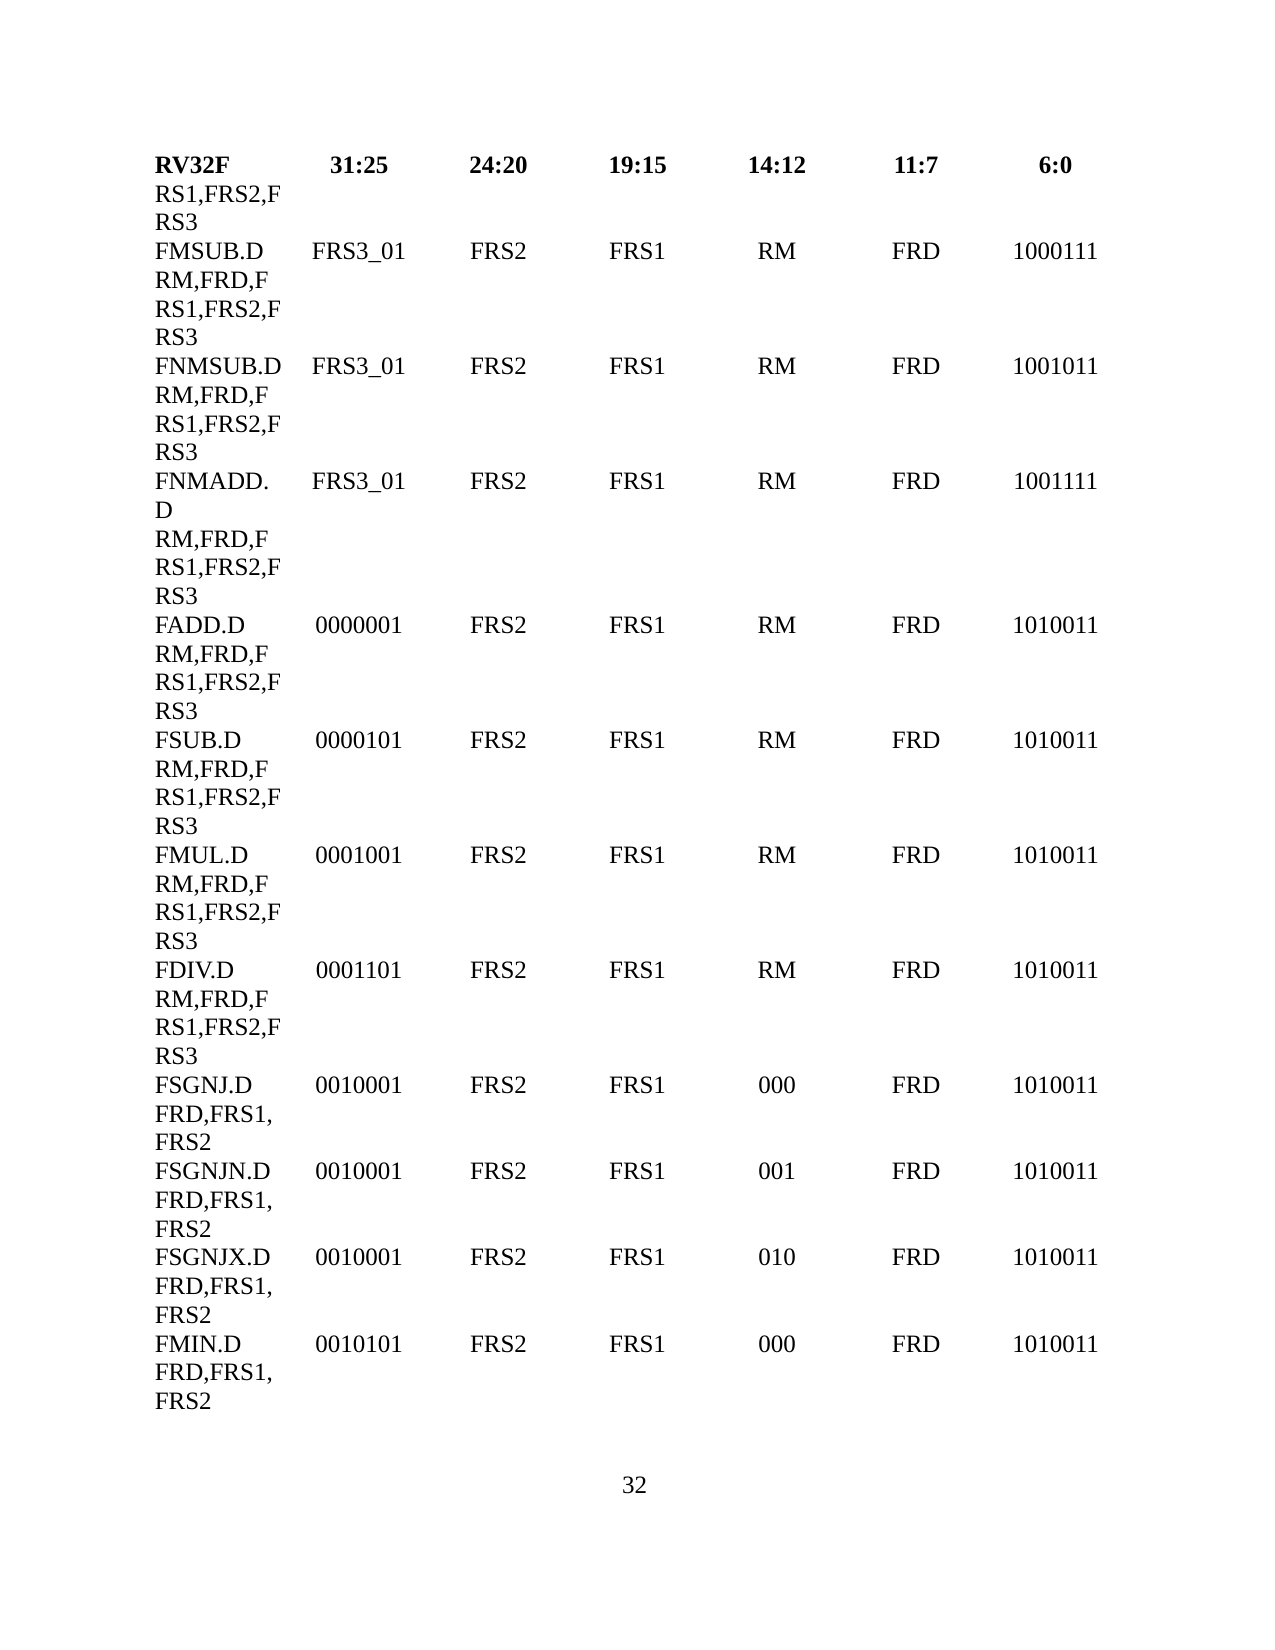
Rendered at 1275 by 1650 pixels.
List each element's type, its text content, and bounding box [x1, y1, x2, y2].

table_cell RS1,FRS2,FRS3 [150, 179, 289, 236]
table_cell FMIN.D FRD,FRS1,FRS2 [150, 1329, 289, 1415]
table_cell FRS2 [429, 840, 568, 955]
table_cell FRS1 [568, 1243, 707, 1329]
table_cell FRS1 [568, 466, 707, 610]
table_cell RM [707, 610, 846, 725]
table_cell FMSUB.D RM,FRD,FRS1,FRS2,FRS3 [150, 236, 289, 351]
table_cell RM [707, 840, 846, 955]
table_cell 0010001 [289, 1243, 428, 1329]
table_cell 1010011 [986, 725, 1125, 840]
table_cell FRD [846, 351, 986, 466]
table_cell 000 [707, 1329, 846, 1415]
table_cell FSUB.D RM,FRD,FRS1,FRS2,FRS3 [150, 725, 289, 840]
table_cell FRS1 [568, 955, 707, 1070]
table_cell 1010011 [986, 1329, 1125, 1415]
table_header 14:12 [707, 150, 846, 179]
table_header 11:7 [846, 150, 986, 179]
table_cell 1010011 [986, 840, 1125, 955]
table_cell 0001001 [289, 840, 428, 955]
table_cell FRS1 [568, 1329, 707, 1415]
table_cell RM [707, 725, 846, 840]
table_cell 0010001 [289, 1070, 428, 1156]
table_cell FRS2 [429, 1329, 568, 1415]
table_cell FRS2 [429, 236, 568, 351]
table_cell RM [707, 955, 846, 1070]
table_cell 001 [707, 1156, 846, 1242]
table_cell FRD [846, 955, 986, 1070]
table_cell FDIV.D RM,FRD,FRS1,FRS2,FRS3 [150, 955, 289, 1070]
table_cell FRS2 [429, 466, 568, 610]
table_cell 0000001 [289, 610, 428, 725]
table_cell 1001111 [986, 466, 1125, 610]
table_cell FRS1 [568, 725, 707, 840]
table_header 24:20 [429, 150, 568, 179]
table_cell RM [707, 466, 846, 610]
table_cell FRS2 [429, 725, 568, 840]
table_cell RM [707, 236, 846, 351]
table_cell 0000101 [289, 725, 428, 840]
table_cell 010 [707, 1243, 846, 1329]
table_cell [707, 179, 846, 236]
table_cell FRS3_01 [289, 236, 428, 351]
table_cell FRD [846, 466, 986, 610]
table_cell [568, 179, 707, 236]
table_cell FRS1 [568, 1070, 707, 1156]
table_cell FRS3_01 [289, 466, 428, 610]
table_cell [289, 179, 428, 236]
table_cell FRD [846, 840, 986, 955]
table_header 31:25 [289, 150, 428, 179]
table_cell 0010101 [289, 1329, 428, 1415]
table_cell FRD [846, 610, 986, 725]
table_cell FRS2 [429, 1243, 568, 1329]
table_cell 1010011 [986, 1156, 1125, 1242]
table_cell FRD [846, 236, 986, 351]
table_cell FMUL.D RM,FRD,FRS1,FRS2,FRS3 [150, 840, 289, 955]
table_cell [846, 179, 986, 236]
table_cell FRS2 [429, 1070, 568, 1156]
table_cell 1001011 [986, 351, 1125, 466]
table_cell [429, 179, 568, 236]
table_cell FSGNJ.D FRD,FRS1,FRS2 [150, 1070, 289, 1156]
table_cell FRD [846, 1156, 986, 1242]
table_cell FSGNJN.D FRD,FRS1,FRS2 [150, 1156, 289, 1242]
table_cell FRS2 [429, 351, 568, 466]
table_cell FRS1 [568, 610, 707, 725]
table_header 6:0 [986, 150, 1125, 179]
table_cell FRS2 [429, 1156, 568, 1242]
table_cell FRS1 [568, 351, 707, 466]
table_cell FNMADD.D RM,FRD,FRS1,FRS2,FRS3 [150, 466, 289, 610]
table_cell 1010011 [986, 610, 1125, 725]
table_cell FRS2 [429, 955, 568, 1070]
table_header RV32F [150, 150, 289, 179]
table_cell 000 [707, 1070, 846, 1156]
table_cell RM [707, 351, 846, 466]
table_cell FRD [846, 1243, 986, 1329]
table_cell 1000111 [986, 236, 1125, 351]
table_cell FRS2 [429, 610, 568, 725]
table_cell FNMSUB.D RM,FRD,FRS1,FRS2,FRS3 [150, 351, 289, 466]
table_cell FRS1 [568, 236, 707, 351]
table_cell FRD [846, 725, 986, 840]
table_cell FRS1 [568, 1156, 707, 1242]
table_cell 1010011 [986, 955, 1125, 1070]
table_cell FRS3_01 [289, 351, 428, 466]
table_cell 0010001 [289, 1156, 428, 1242]
table_cell FADD.D RM,FRD,FRS1,FRS2,FRS3 [150, 610, 289, 725]
table_cell FRS1 [568, 840, 707, 955]
table_cell 1010011 [986, 1243, 1125, 1329]
table_cell FRD [846, 1070, 986, 1156]
table_header 19:15 [568, 150, 707, 179]
table_cell [986, 179, 1125, 236]
table_cell FSGNJX.D FRD,FRS1,FRS2 [150, 1243, 289, 1329]
table_cell FRD [846, 1329, 986, 1415]
table_cell 1010011 [986, 1070, 1125, 1156]
table_cell 0001101 [289, 955, 428, 1070]
